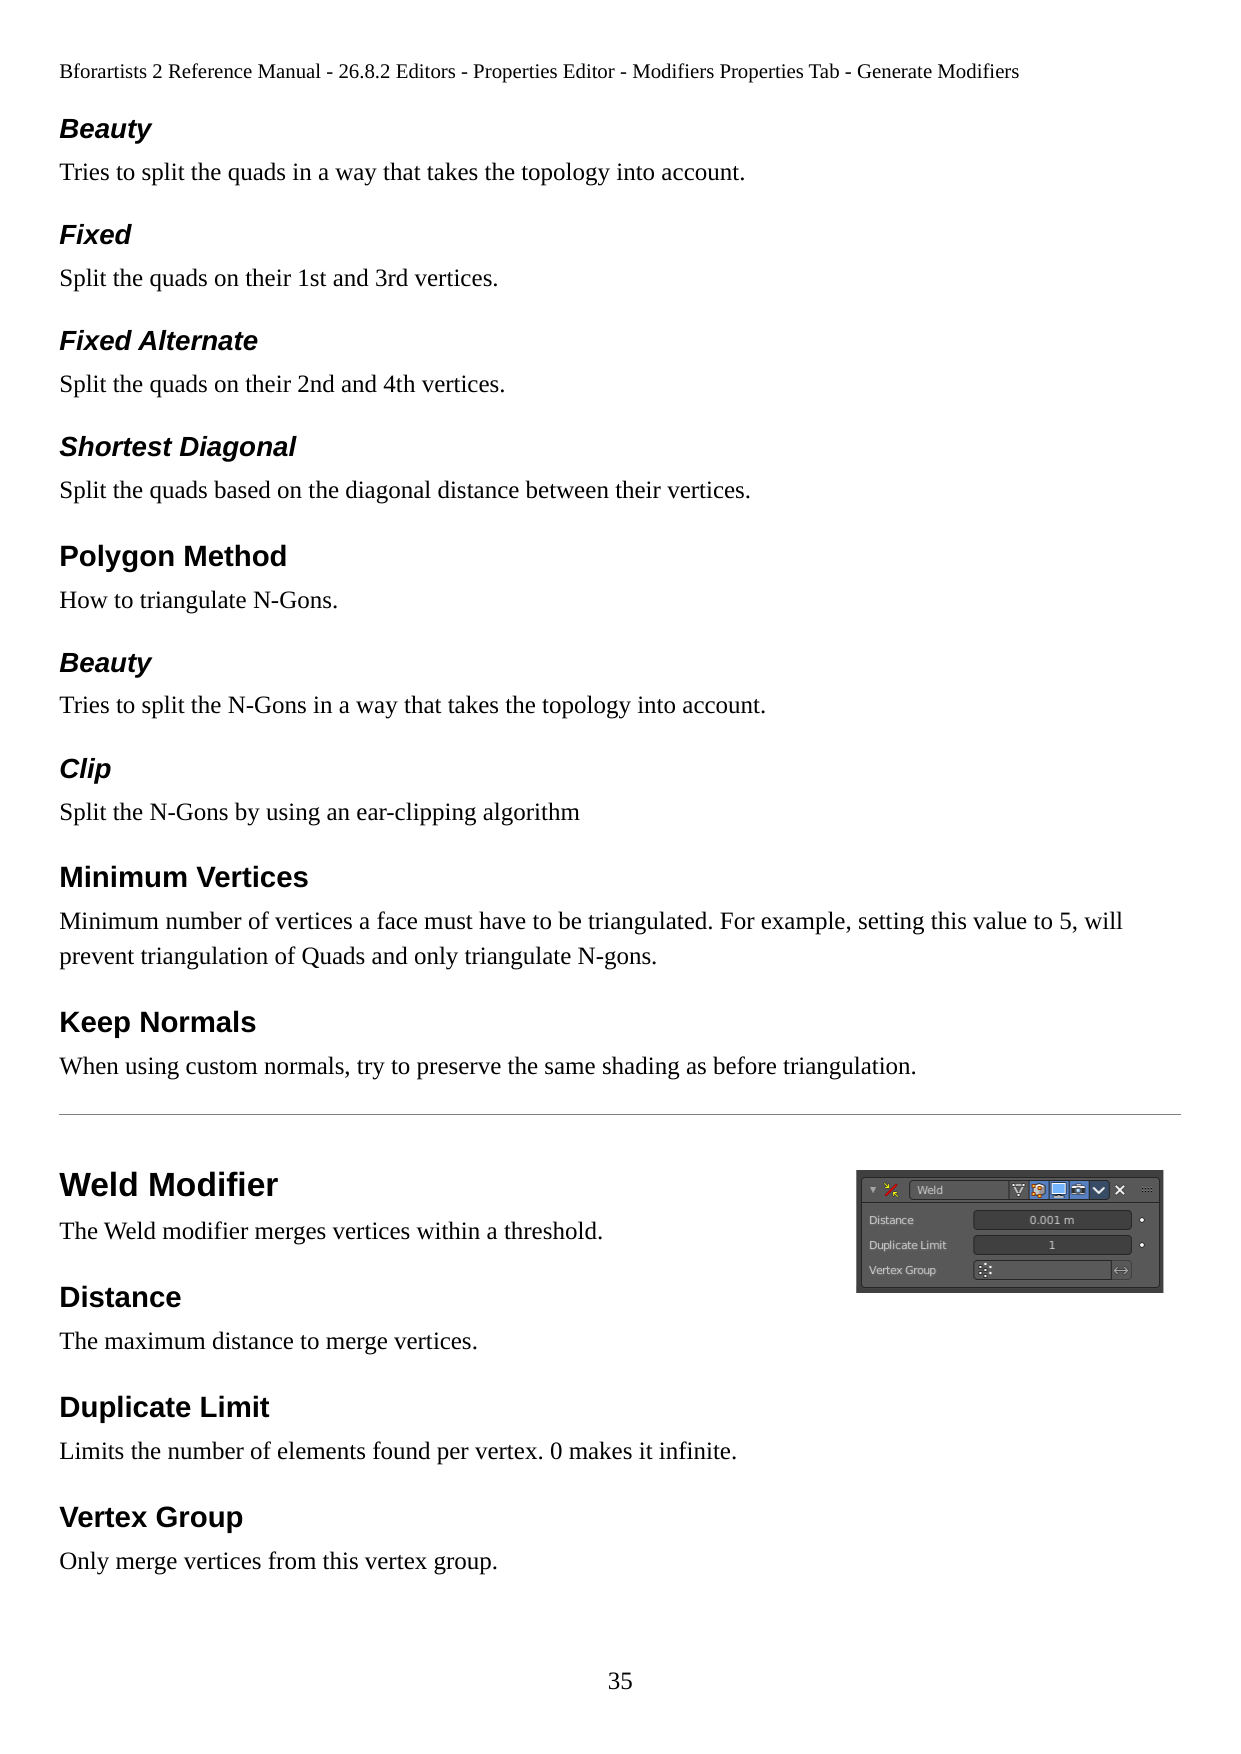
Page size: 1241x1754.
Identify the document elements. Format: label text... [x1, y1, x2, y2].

subtitle Weld Modifier [59, 1165, 1181, 1203]
text The Weld modifier merges vertices within a threshold. [59, 1216, 856, 1245]
subtitle Fixed Alternate [59, 324, 1181, 356]
text Only merge vertices from this vertex group. [59, 1546, 1181, 1574]
text Minimum number of vertices a face must have to be triangulated. For example, setting this value to 5, will prevent triangulation of Quads and only triangulate N-gons. [59, 906, 1181, 970]
text Tries to split the N-Gons in a way that takes the topology into account. [59, 691, 1181, 719]
text Split the quads on their 2nd and 4th vertices. [59, 369, 1181, 398]
subtitle Keep Normals [59, 1004, 1181, 1038]
subtitle Clip [59, 752, 1181, 784]
subtitle Shortest Diagonal [59, 430, 1181, 462]
text Split the N-Gons by using an ear-clipping algorithm [59, 797, 1181, 825]
subtitle Fixed [59, 218, 1181, 250]
text Split the quads on their 1st and 3rd vertices. [59, 263, 1181, 292]
subtitle Polygon Method [59, 538, 1181, 572]
subtitle Minimum Vertices [59, 860, 1181, 894]
subtitle Beauty [59, 646, 1181, 678]
text Tries to split the quads in a way that takes the topology into account. [59, 157, 1181, 186]
subtitle Beauty [59, 113, 1181, 144]
picture [856, 1170, 1164, 1293]
text The maximum distance to merge vertices. [59, 1326, 1181, 1355]
subtitle Vertex Group [59, 1499, 1181, 1533]
text Limits the number of elements found per vertex. 0 makes it infinite. [59, 1436, 1181, 1464]
subtitle Duplicate Limit [59, 1389, 1181, 1423]
text Split the quads based on the diagonal distance between their vertices. [59, 475, 1181, 503]
text When using custom normals, try to preserve the same shading as before triangulation. [59, 1051, 1181, 1079]
text How to triangulate N-Gons. [59, 585, 1181, 613]
subtitle Distance [59, 1280, 1181, 1313]
